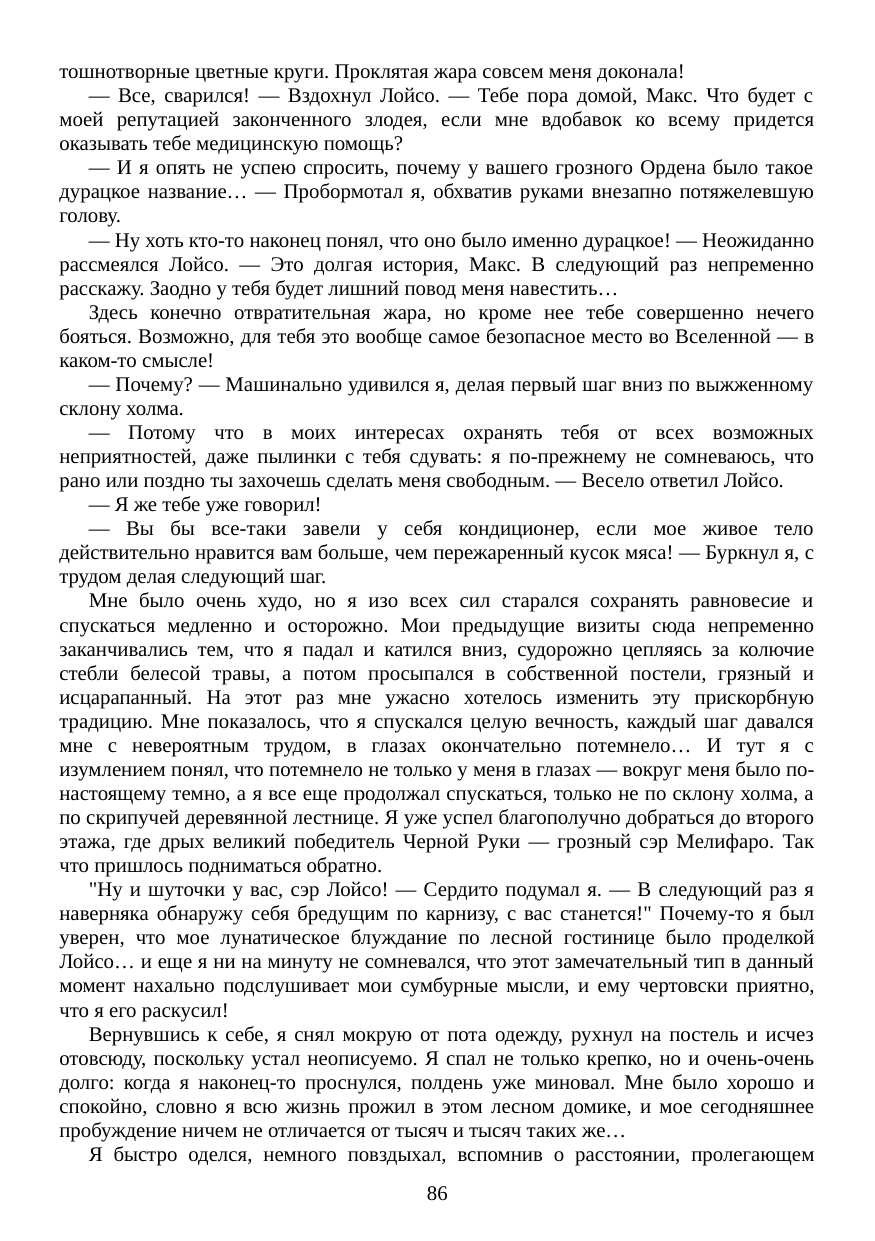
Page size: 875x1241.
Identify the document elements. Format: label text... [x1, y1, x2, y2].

text Здесь конечно отвратительная жара, но кроме нее тебе совершенно нечего бояться. Возможно, для тебя это вообще самое безопасное место во Вселенной — в каком-то смысле! [59, 300, 815, 372]
text Я быстро оделся, немного повздыхал, вспомнив о расстоянии, пролегающем [59, 1142, 815, 1166]
text — Я же тебе уже говорил! [59, 492, 815, 516]
text — Вы бы все-таки завели у себя кондиционер, если мое живое тело действительно нравится вам больше, чем пережаренный кусок мяса! — Буркнул я, с трудом делая следующий шаг. [59, 516, 815, 588]
text — Почему? — Машинально удивился я, делая первый шаг вниз по выжженному склону холма. [59, 372, 815, 420]
text Мне было очень худо, но я изо всех сил старался сохранять равновесие и спускаться медленно и осторожно. Мои предыдущие визиты сюда непременно заканчивались тем, что я падал и катился вниз, судорожно цепляясь за колючие стебли белесой травы, а потом просыпался в собственной постели, грязный и исцарапанный. На этот раз мне ужасно хотелось изменить эту прискорбную традицию. Мне показалось, что я спускался целую вечность, каждый шаг давался мне с невероятным трудом, в глазах окончательно потемнело… И тут я с изумлением понял, что потемнело не только у меня в глазах — вокруг меня было по-настоящему темно, а я все еще продолжал спускаться, только не по склону холма, а по скрипучей деревянной лестнице. Я уже успел благополучно добраться до второго этажа, где дрых великий победитель Черной Руки — грозный сэр Мелифаро. Так что пришлось подниматься обратно. [59, 588, 815, 877]
text Вернувшись к себе, я снял мокрую от пота одежду, рухнул на постель и исчез отовсюду, поскольку устал неописуемо. Я спал не только крепко, но и очень-очень долго: когда я наконец-то проснулся, полдень уже миновал. Мне было хорошо и спокойно, словно я всю жизнь прожил в этом лесном домике, и мое сегодняшнее пробуждение ничем не отличается от тысяч и тысяч таких же… [59, 1022, 815, 1142]
text "Ну и шуточки у вас, сэр Лойсо! — Сердито подумал я. — В следующий раз я наверняка обнаружу себя бредущим по карнизу, с вас станется!" Почему-то я был уверен, что мое лунатическое блуждание по лесной гостинице было проделкой Лойсо… и еще я ни на минуту не сомневался, что этот замечательный тип в данный момент нахально подслушивает мои сумбурные мысли, и ему чертовски приятно, что я его раскусил! [59, 877, 815, 1022]
text тошнотворные цветные круги. Проклятая жара совсем меня доконала! [59, 59, 815, 83]
text — Все, сварился! — Вздохнул Лойсо. — Тебе пора домой, Макс. Что будет с моей репутацией законченного злодея, если мне вдобавок ко всему придется оказывать тебе медицинскую помощь? [59, 83, 815, 155]
text — Ну хоть кто-то наконец понял, что оно было именно дурацкое! — Неожиданно рассмеялся Лойсо. — Это долгая история, Макс. В следующий раз непременно расскажу. Заодно у тебя будет лишний повод меня навестить… [59, 227, 815, 300]
text — Потому что в моих интересах охранять тебя от всех возможных неприятностей, даже пылинки с тебя сдувать: я по-прежнему не сомневаюсь, что рано или поздно ты захочешь сделать меня свободным. — Весело ответил Лойсо. [59, 420, 815, 492]
text — И я опять не успею спросить, почему у вашего грозного Ордена было такое дурацкое название… — Пробормотал я, обхватив руками внезапно потяжелевшую голову. [59, 155, 815, 227]
